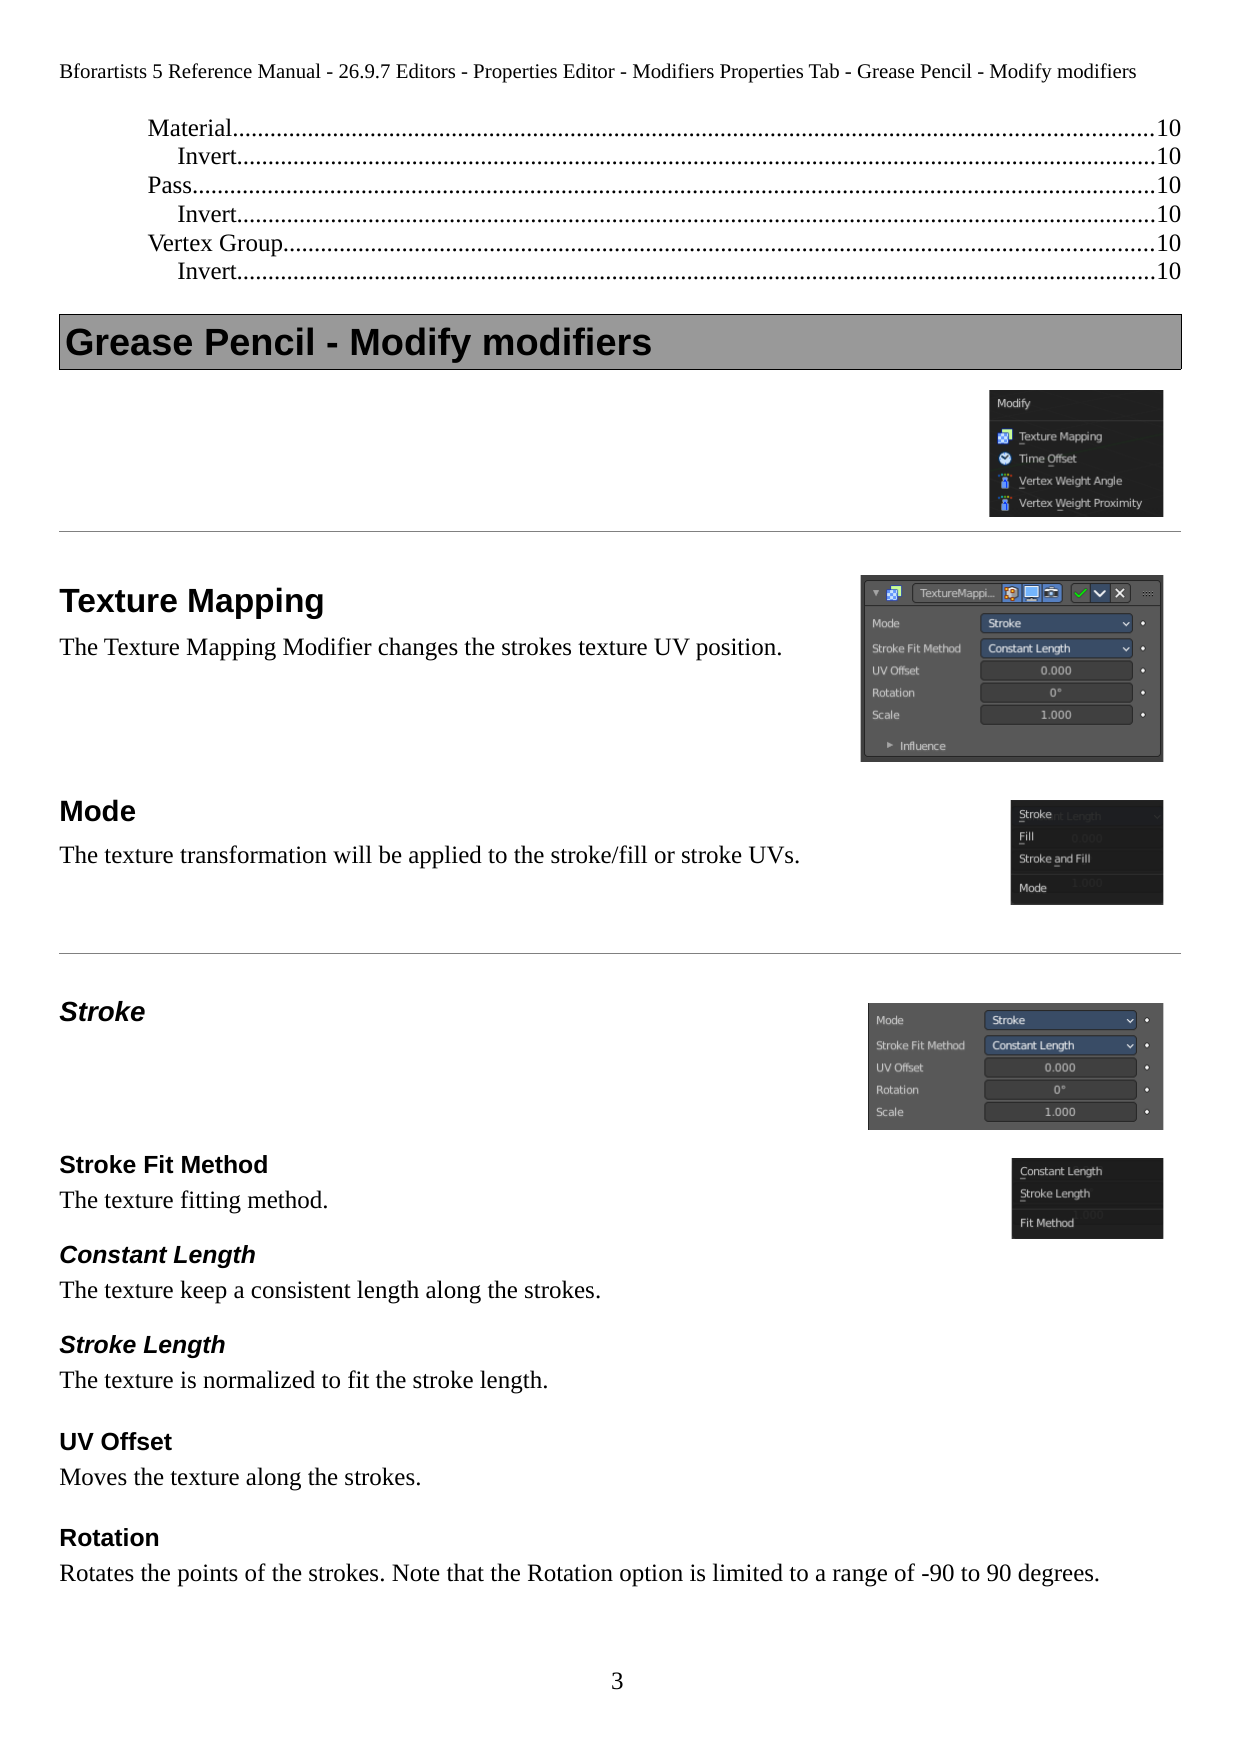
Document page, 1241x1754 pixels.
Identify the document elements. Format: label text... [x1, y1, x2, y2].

subtitle Texture Mapping [59, 581, 860, 620]
text Moves the texture along the strokes. [59, 1462, 1181, 1490]
subtitle Stroke Fit Method [59, 1150, 1181, 1179]
table_header Grease Pencil - Modify modifiers [60, 315, 1181, 369]
text Invert 10 [177, 256, 1181, 285]
subtitle Rotation [59, 1523, 1181, 1552]
text The Texture Mapping Modifier changes the strokes texture UV position. [59, 632, 860, 661]
picture [989, 390, 1164, 517]
subtitle [1164, 581, 1181, 620]
text Vertex Group 10 [147, 228, 1181, 256]
text The texture transformation will be applied to the stroke/fill or stroke UVs. [59, 841, 1010, 869]
subtitle Constant Length [59, 1240, 1181, 1269]
picture [860, 575, 1164, 762]
text Invert 10 [177, 199, 1181, 228]
picture [1010, 800, 1164, 905]
text Material 10 [147, 113, 1181, 141]
subtitle UV Offset [59, 1427, 1181, 1455]
text The texture is normalized to fit the stroke length. [59, 1365, 1181, 1394]
text The texture keep a consistent length along the strokes. [59, 1275, 1181, 1304]
picture [1011, 1158, 1164, 1239]
text The texture fitting method. [59, 1185, 1011, 1214]
subtitle Stroke [59, 995, 1181, 1027]
text Rotates the points of the strokes. Note that the Rotation option is limited to a range of -90 to 90 degrees. [59, 1558, 1181, 1587]
text Pass 10 [147, 170, 1181, 199]
picture [868, 1003, 1164, 1130]
text Invert 10 [177, 141, 1181, 170]
subtitle Mode [59, 794, 1181, 828]
subtitle Stroke Length [59, 1331, 1181, 1359]
